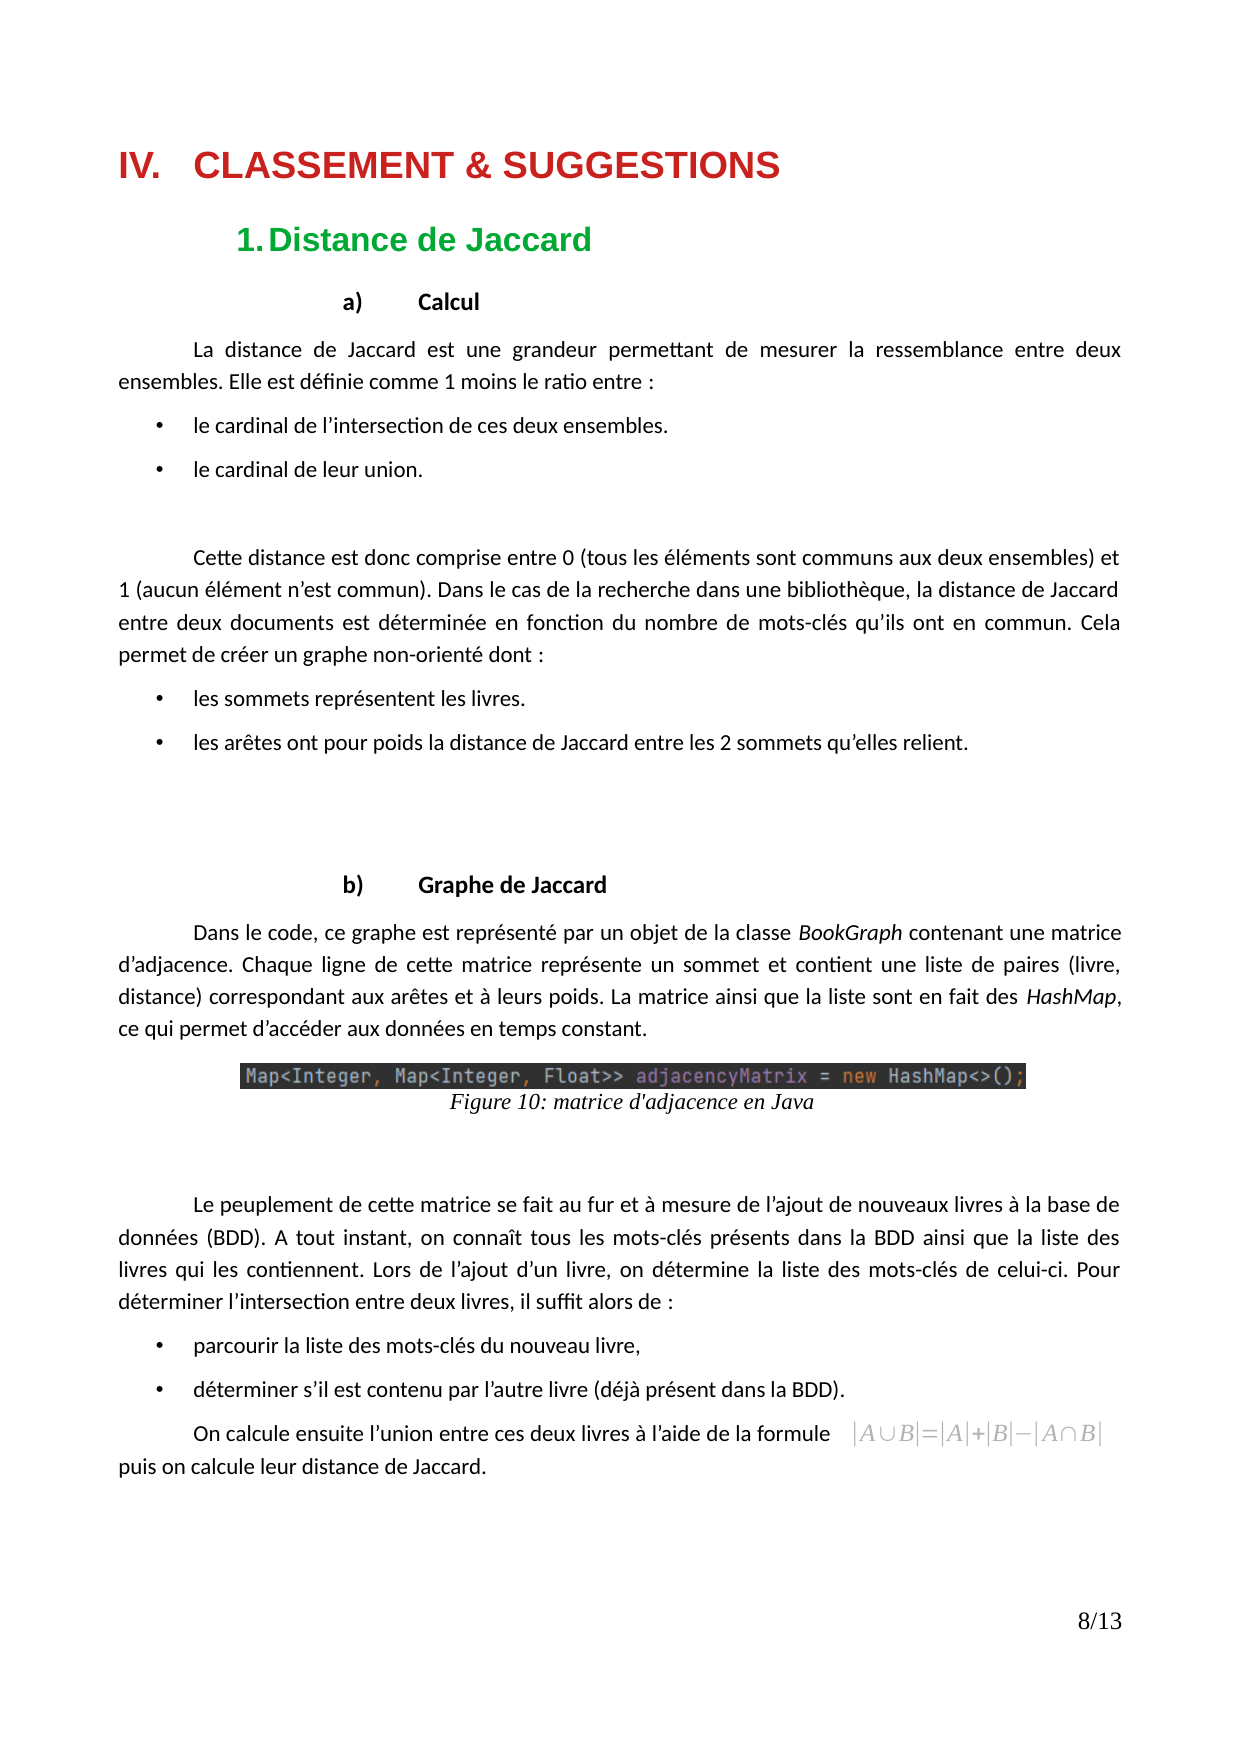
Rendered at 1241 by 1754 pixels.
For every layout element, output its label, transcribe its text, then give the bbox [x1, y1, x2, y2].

list le cardinal de l’intersection de ces deux ensembles. [156, 411, 1122, 439]
list le cardinal de leur union. [156, 455, 1122, 483]
subtitle CLASSEMENT & SUGGESTIONS [118, 143, 1122, 187]
text Cette distance est donc comprise entre 0 (tous les éléments sont communs aux deux ensembles) et 1 (aucun élément n’est commun). Dans le cas de la recherche dans une bibliothèque, la distance de Jaccard entre deux documents est déterminée en fonction du nombre de mots-clés qu’ils ont en commun. Cela permet de créer un graphe non-orienté dont : [118, 543, 1122, 668]
text La distance de Jaccard est une grandeur permettant de mesurer la ressemblance entre deux ensembles. Elle est définie comme 1 moins le ratio entre : [118, 335, 1122, 395]
subtitle Distance de Jaccard [236, 220, 1122, 259]
text Dans le code, ce graphe est représenté par un objet de la classe BookGraph contenant une matrice d’adjacence. Chaque ligne de cette matrice représente un sommet et contient une liste de paires (livre, distance) correspondant aux arêtes et à leurs poids. La matrice ainsi que la liste sont en fait des HashMap, ce qui permet d’accéder aux données en temps constant. [118, 918, 1122, 1042]
list déterminer s’il est contenu par l’autre livre (déjà présent dans la BDD). [156, 1375, 1122, 1403]
list parcourir la liste des mots-clés du nouveau livre, [156, 1331, 1122, 1359]
list les arêtes ont pour poids la distance de Jaccard entre les 2 sommets qu’elles relient. [156, 728, 1122, 756]
text Le peuplement de cette matrice se fait au fur et à mesure de l’ajout de nouveaux livres à la base de données (BDD). A tout instant, on connaît tous les mots-clés présents dans la BDD ainsi que la liste des livres qui les contiennent. Lors de l’ajout d’un livre, on détermine la liste des mots-clés de celui-ci. Pour déterminer l’intersection entre deux livres, il suffit alors de : [118, 1191, 1122, 1315]
subtitle Graphe de Jaccard [342, 869, 1122, 899]
subtitle Calcul [342, 286, 1122, 316]
picture [240, 1063, 1026, 1089]
text Figure 10: matrice d'adjacence en Java [240, 1089, 1026, 1114]
list les sommets représentent les livres. [156, 684, 1122, 712]
text On calcule ensuite l’union entre ces deux livres à l’aide de la formulepuis on calcule leur distance de Jaccard. [118, 1419, 1122, 1480]
